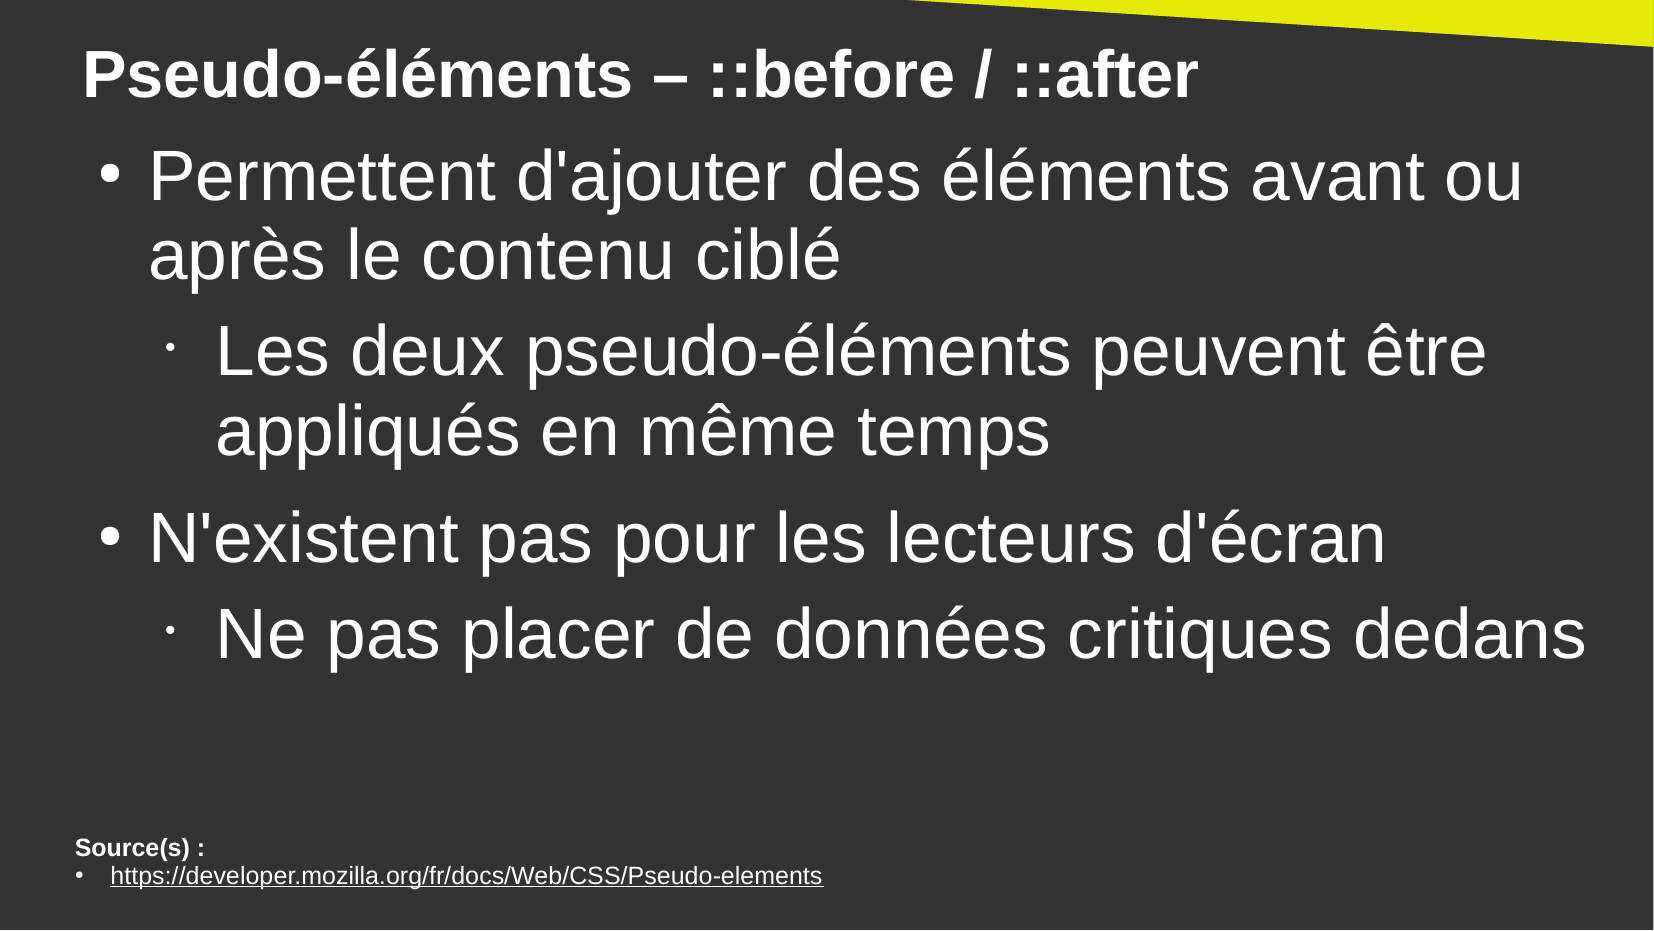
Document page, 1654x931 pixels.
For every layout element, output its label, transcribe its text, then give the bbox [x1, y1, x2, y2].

title Pseudo-éléments – ::before / ::after [82, 37, 1571, 114]
text_box Source(s) : https://developer.mozilla.org/fr/docs/Web/CSS/Pseudo-elements [60, 826, 1583, 898]
list Permettent d'ajouter des éléments avant ou après le contenu ciblé Les deux pseudo-éléments peuvent être appliqués en même temps N'existent pas pour les lecteurs d'écran Ne pas placer de données critiques dedans [80, 135, 1620, 733]
text_box [907, 0, 1654, 47]
